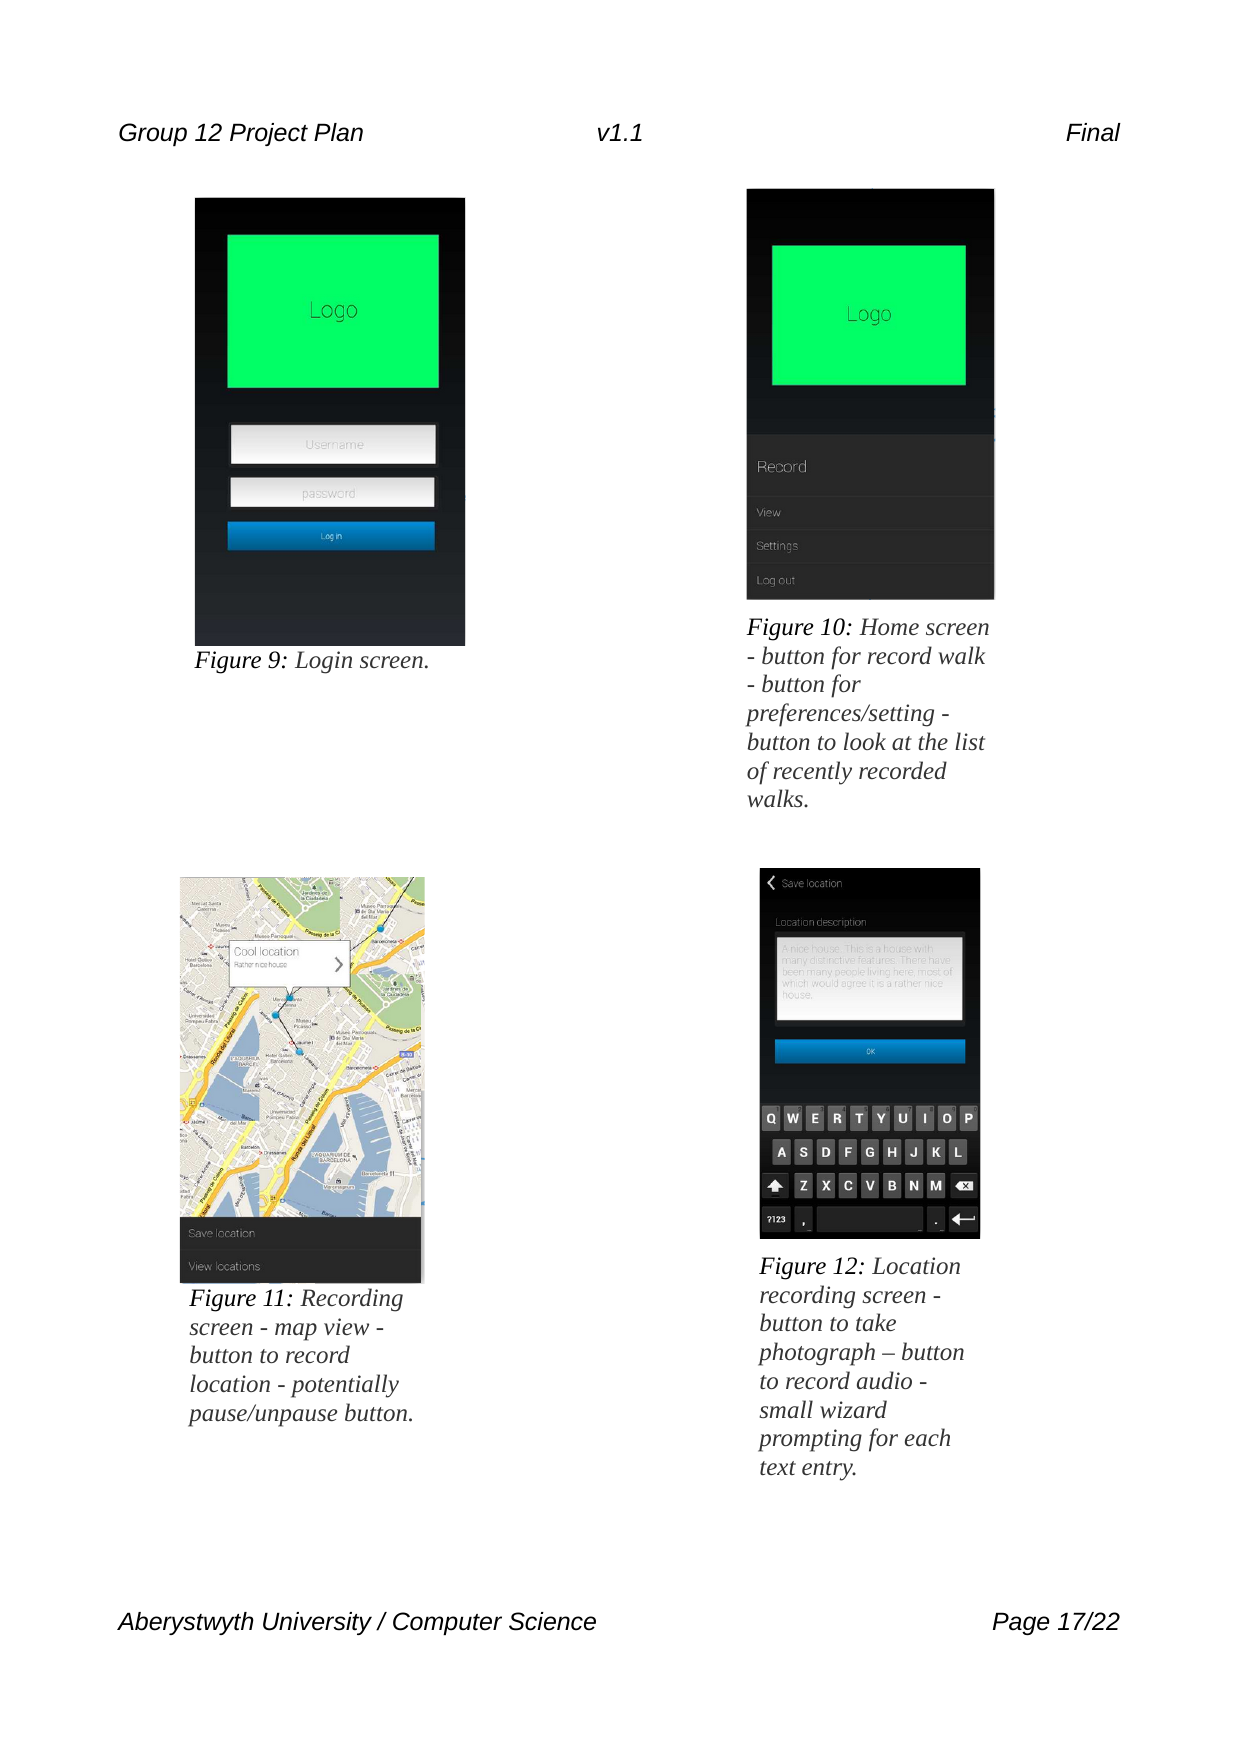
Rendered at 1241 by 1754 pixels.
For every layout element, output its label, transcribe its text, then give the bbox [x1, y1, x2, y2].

text Figure 12: Location recording screen - button to take photograph – button to record audio - small wizard prompting for each text entry. [759, 1251, 981, 1481]
picture [746, 188, 996, 600]
text Figure 10: Home screen - button for record walk - button for preferences/setting - button to look at the list of recently recorded walks. [747, 612, 996, 813]
picture [759, 868, 981, 1239]
picture [179, 877, 425, 1284]
text Figure 11: Recording screen - map view - button to record location - potentially pause/unpause button. [189, 1284, 434, 1427]
text Figure 9: Login screen. [194, 646, 466, 674]
picture [194, 197, 466, 646]
